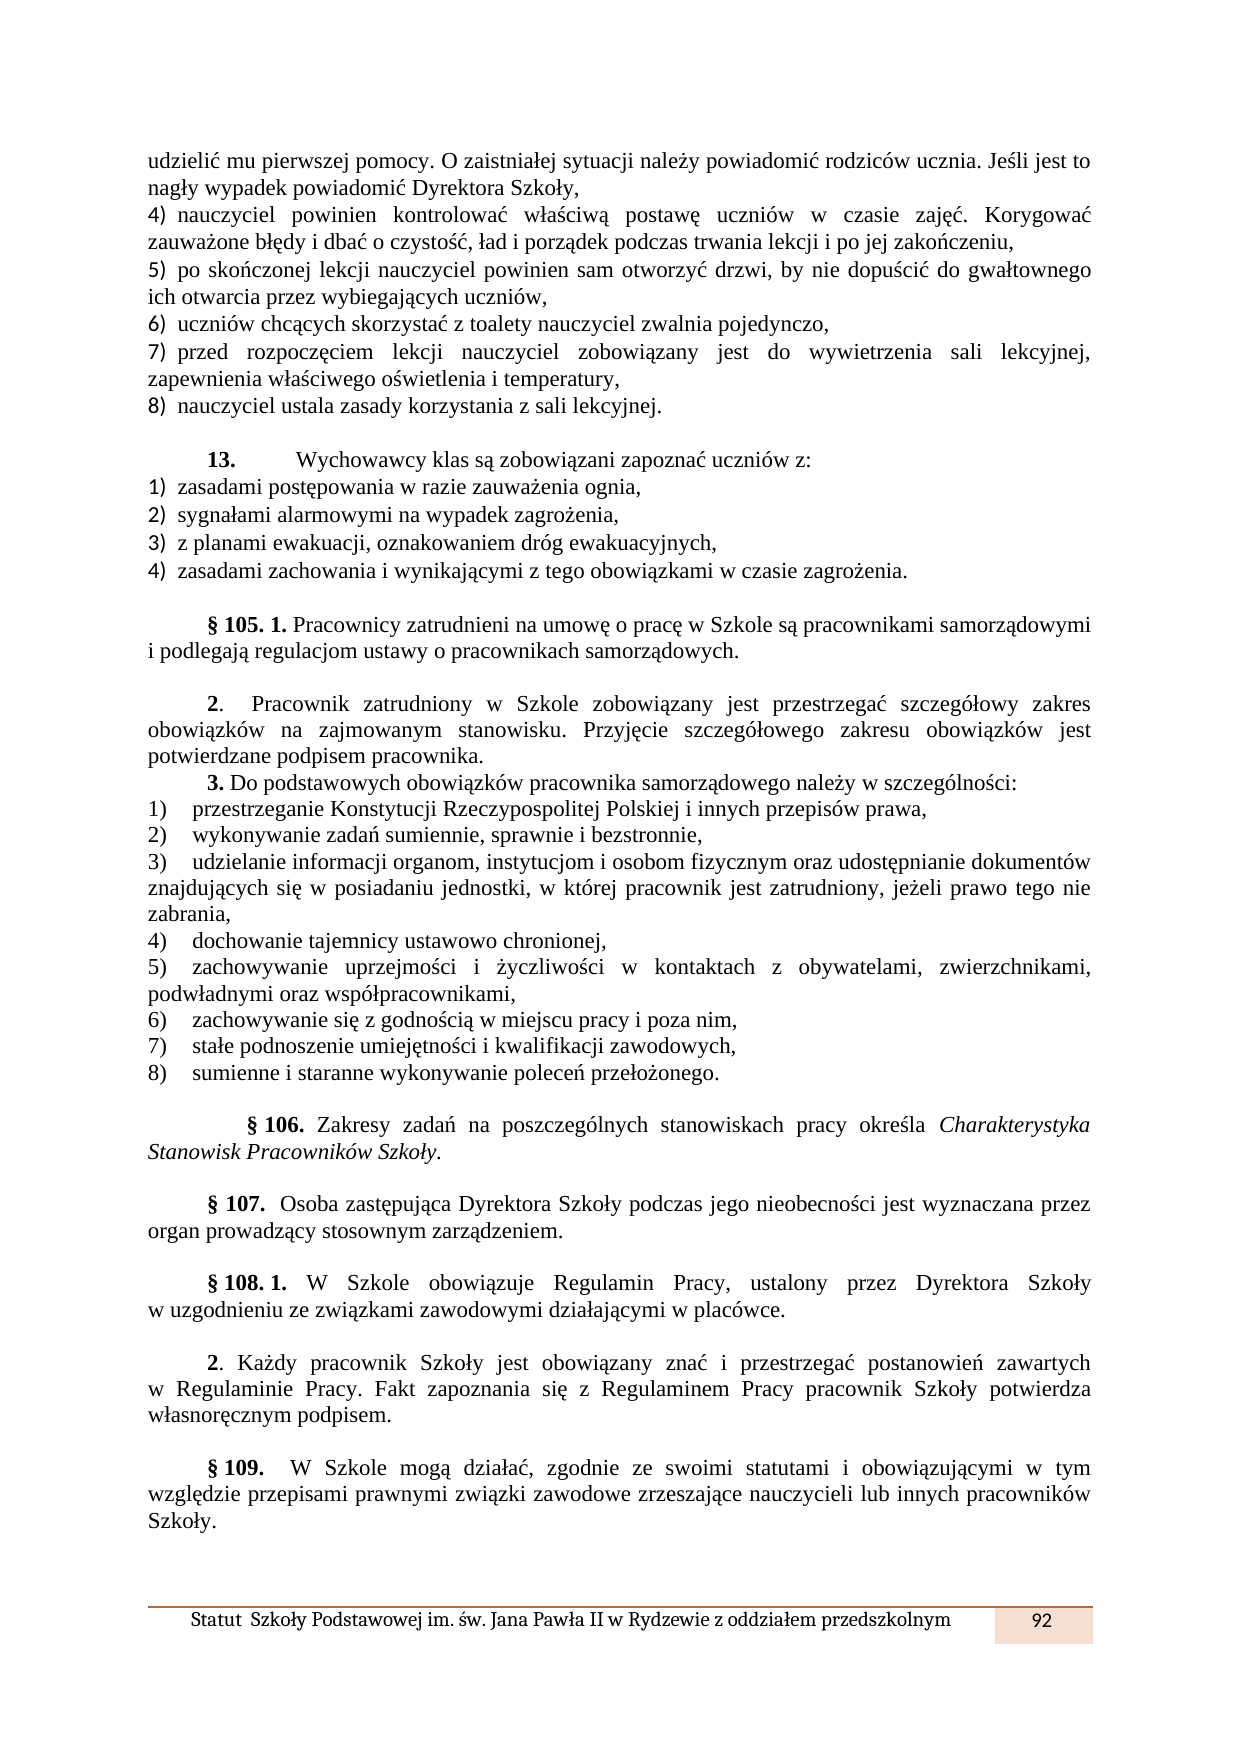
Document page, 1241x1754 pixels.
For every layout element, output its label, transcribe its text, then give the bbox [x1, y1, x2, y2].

list z planami ewakuacji, oznakowaniem dróg ewakuacyjnych, [148, 528, 1093, 556]
list zachowywanie uprzejmości i życzliwości w kontaktach z obywatelami, zwierzchnikami, podwładnymi oraz współpracownikami, [148, 953, 1093, 1006]
list zasadami postępowania w razie zauważenia ognia, [148, 472, 1093, 500]
list udzielić mu pierwszej pomocy. O zaistniałej sytuacji należy powiadomić rodziców ucznia. Jeśli jest to nagły wypadek powiadomić Dyrektora Szkoły, [148, 148, 1093, 200]
text § 106. Zakresy zadań na poszczególnych stanowiskach pracy określa Charakterystyka Stanowisk Pracowników Szkoły. [148, 1111, 1093, 1164]
list Wychowawcy klas są zobowiązani zapoznać uczniów z: [192, 446, 1093, 472]
list po skończonej lekcji nauczyciel powinien sam otworzyć drzwi, by nie dopuścić do gwałtownego ich otwarcia przez wybiegających uczniów, [148, 255, 1093, 309]
list udzielanie informacji organom, instytucjom i osobom fizycznym oraz udostępnianie dokumentów znajdujących się w posiadaniu jednostki, w której pracownik jest zatrudniony, jeżeli prawo tego nie zabrania, [148, 848, 1093, 927]
list sygnałami alarmowymi na wypadek zagrożenia, [148, 500, 1093, 528]
list zachowywanie się z godnością w miejscu pracy i poza nim, [148, 1006, 1093, 1032]
list wykonywanie zadań sumiennie, sprawnie i bezstronnie, [148, 821, 1093, 848]
text § 109. W Szkole mogą działać, zgodnie ze swoimi statutami i obowiązującymi w tym względzie przepisami prawnymi związki zawodowe zrzeszające nauczycieli lub innych pracowników Szkoły. [148, 1454, 1093, 1533]
text 3. Do podstawowych obowiązków pracownika samorządowego należy w szczególności: [148, 769, 1093, 795]
list dochowanie tajemnicy ustawowo chronionej, [148, 927, 1093, 953]
list nauczyciel ustala zasady korzystania z sali lekcyjnej. [148, 391, 1093, 419]
text § 105. 1. Pracownicy zatrudnieni na umowę o pracę w Szkole są pracownikami samorządowymi i podlegają regulacjom ustawy o pracownikach samorządowych. [148, 611, 1093, 663]
list sumienne i staranne wykonywanie poleceń przełożonego. [148, 1059, 1093, 1085]
list zasadami zachowania i wynikającymi z tego obowiązkami w czasie zagrożenia. [148, 556, 1093, 584]
text 2. Każdy pracownik Szkoły jest obowiązany znać i przestrzegać postanowień zawartych w Regulaminie Pracy. Fakt zapoznania się z Regulaminem Pracy pracownik Szkoły potwierdza własnoręcznym podpisem. [148, 1348, 1093, 1428]
text § 108. 1. W Szkole obowiązuje Regulamin Pracy, ustalony przez Dyrektora Szkoły w uzgodnieniu ze związkami zawodowymi działającymi w placówce. [148, 1269, 1093, 1322]
list uczniów chcących skorzystać z toalety nauczyciel zwalnia pojedynczo, [148, 309, 1093, 337]
list nauczyciel powinien kontrolować właściwą postawę uczniów w czasie zajęć. Korygować zauważone błędy i dbać o czystość, ład i porządek podczas trwania lekcji i po jej zakończeniu, [148, 200, 1093, 255]
text 2. Pracownik zatrudniony w Szkole zobowiązany jest przestrzegać szczegółowy zakres obowiązków na zajmowanym stanowisku. Przyjęcie szczegółowego zakresu obowiązków jest potwierdzane podpisem pracownika. [148, 690, 1093, 769]
text § 107. Osoba zastępująca Dyrektora Szkoły podczas jego nieobecności jest wyznaczana przez organ prowadzący stosownym zarządzeniem. [148, 1190, 1093, 1243]
list przestrzeganie Konstytucji Rzeczypospolitej Polskiej i innych przepisów prawa, [148, 795, 1093, 821]
list stałe podnoszenie umiejętności i kwalifikacji zawodowych, [148, 1032, 1093, 1059]
list przed rozpoczęciem lekcji nauczyciel zobowiązany jest do wywietrzenia sali lekcyjnej, zapewnienia właściwego oświetlenia i temperatury, [148, 337, 1093, 391]
